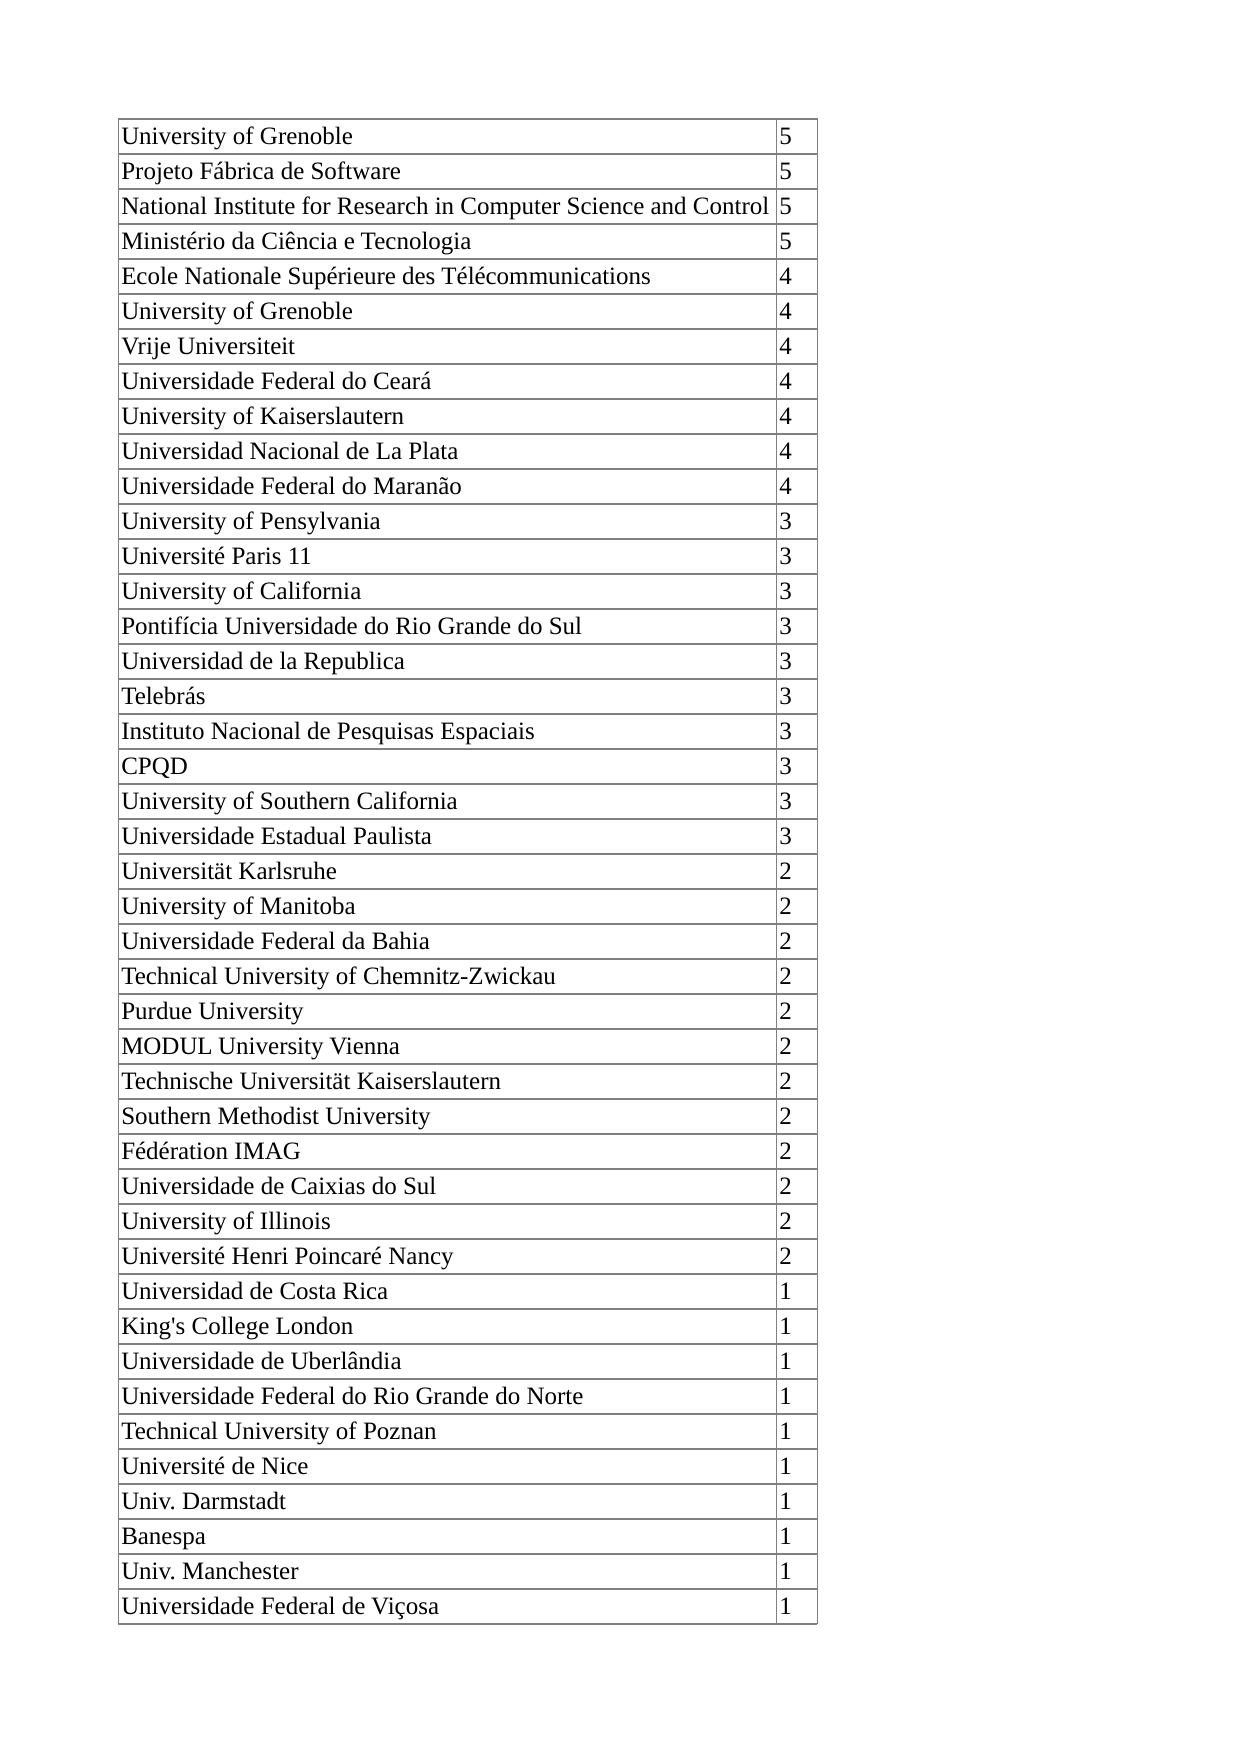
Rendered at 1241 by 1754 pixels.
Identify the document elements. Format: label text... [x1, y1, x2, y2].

table_cell Universidad de Costa Rica [119, 1275, 776, 1308]
table_cell Universidade de Caixias do Sul [119, 1170, 776, 1203]
table_cell Universidad Nacional de La Plata [119, 435, 776, 468]
table_cell University of California [119, 575, 776, 608]
table_cell 3 [777, 610, 817, 643]
table_cell Telebrás [119, 680, 776, 713]
table_cell Univ. Darmstadt [119, 1485, 776, 1518]
table_cell Universidade Estadual Paulista [119, 820, 776, 853]
table_cell National Institute for Research in Computer Science and Control [119, 190, 776, 223]
table_cell Ecole Nationale Supérieure des Télécommunications [119, 260, 776, 293]
table_cell Université de Nice [119, 1450, 776, 1483]
table_cell Technical University of Chemnitz-Zwickau [119, 960, 776, 993]
table_cell 2 [777, 1240, 817, 1273]
table_cell 3 [777, 540, 817, 573]
table_cell 2 [777, 1030, 817, 1063]
table_cell 2 [777, 960, 817, 993]
table_cell 4 [777, 400, 817, 433]
table_cell 3 [777, 820, 817, 853]
table_cell 4 [777, 330, 817, 363]
table_cell 3 [777, 715, 817, 748]
table_cell CPQD [119, 750, 776, 783]
table_cell 1 [777, 1275, 817, 1308]
table_cell 1 [777, 1380, 817, 1413]
table_cell 2 [777, 1170, 817, 1203]
table_cell 2 [777, 855, 817, 888]
table_cell Projeto Fábrica de Software [119, 155, 776, 188]
table_cell 2 [777, 1065, 817, 1098]
table_cell 3 [777, 680, 817, 713]
table_cell 4 [777, 435, 817, 468]
table_cell 1 [777, 1345, 817, 1378]
table_cell Instituto Nacional de Pesquisas Espaciais [119, 715, 776, 748]
table_cell Pontifícia Universidade do Rio Grande do Sul [119, 610, 776, 643]
table_cell Vrije Universiteit [119, 330, 776, 363]
table_cell 3 [777, 575, 817, 608]
table_cell 1 [777, 1520, 817, 1553]
table_cell 2 [777, 890, 817, 923]
table_cell MODUL University Vienna [119, 1030, 776, 1063]
table_cell 2 [777, 1100, 817, 1133]
table_cell 1 [777, 1450, 817, 1483]
table_cell Purdue University [119, 995, 776, 1028]
table_cell 4 [777, 260, 817, 293]
table_cell University of Illinois [119, 1205, 776, 1238]
table_cell Technical University of Poznan [119, 1415, 776, 1448]
table_cell 2 [777, 1205, 817, 1238]
table_cell 1 [777, 1415, 817, 1448]
table_cell 4 [777, 295, 817, 328]
table_cell 4 [777, 365, 817, 398]
table_cell 3 [777, 750, 817, 783]
table_cell 1 [777, 1590, 817, 1623]
table_cell King's College London [119, 1310, 776, 1343]
table_cell 5 [777, 190, 817, 223]
table_cell 2 [777, 995, 817, 1028]
table_cell 1 [777, 1310, 817, 1343]
table_cell University of Pensylvania [119, 505, 776, 538]
table_cell Southern Methodist University [119, 1100, 776, 1133]
table_cell 2 [777, 925, 817, 958]
table_cell Universidade Federal do Rio Grande do Norte [119, 1380, 776, 1413]
table_cell Universität Karlsruhe [119, 855, 776, 888]
table_cell Universidade Federal da Bahia [119, 925, 776, 958]
table_cell Technische Universität Kaiserslautern [119, 1065, 776, 1098]
table_cell Univ. Manchester [119, 1555, 776, 1588]
table_cell 3 [777, 505, 817, 538]
table_cell Universidade Federal de Viçosa [119, 1590, 776, 1623]
table_cell Universidad de la Republica [119, 645, 776, 678]
table_cell 2 [777, 1135, 817, 1168]
table_cell 1 [777, 1485, 817, 1518]
table_cell Universidade Federal do Maranão [119, 470, 776, 503]
table_cell Ministério da Ciência e Tecnologia [119, 225, 776, 258]
table_cell 1 [777, 1555, 817, 1588]
table_cell University of Grenoble [119, 295, 776, 328]
table_cell 5 [777, 155, 817, 188]
table_cell 5 [777, 225, 817, 258]
table_cell 3 [777, 785, 817, 818]
table_cell University of Kaiserslautern [119, 400, 776, 433]
table_cell Fédération IMAG [119, 1135, 776, 1168]
table_cell 5 [777, 120, 817, 153]
table_cell Universidade de Uberlândia [119, 1345, 776, 1378]
table_cell 4 [777, 470, 817, 503]
table_cell Banespa [119, 1520, 776, 1553]
table_cell University of Southern California [119, 785, 776, 818]
table_cell University of Grenoble [119, 120, 776, 153]
table_cell University of Manitoba [119, 890, 776, 923]
table_cell Universidade Federal do Ceará [119, 365, 776, 398]
table_cell Université Henri Poincaré Nancy [119, 1240, 776, 1273]
table_cell 3 [777, 645, 817, 678]
table_cell Université Paris 11 [119, 540, 776, 573]
